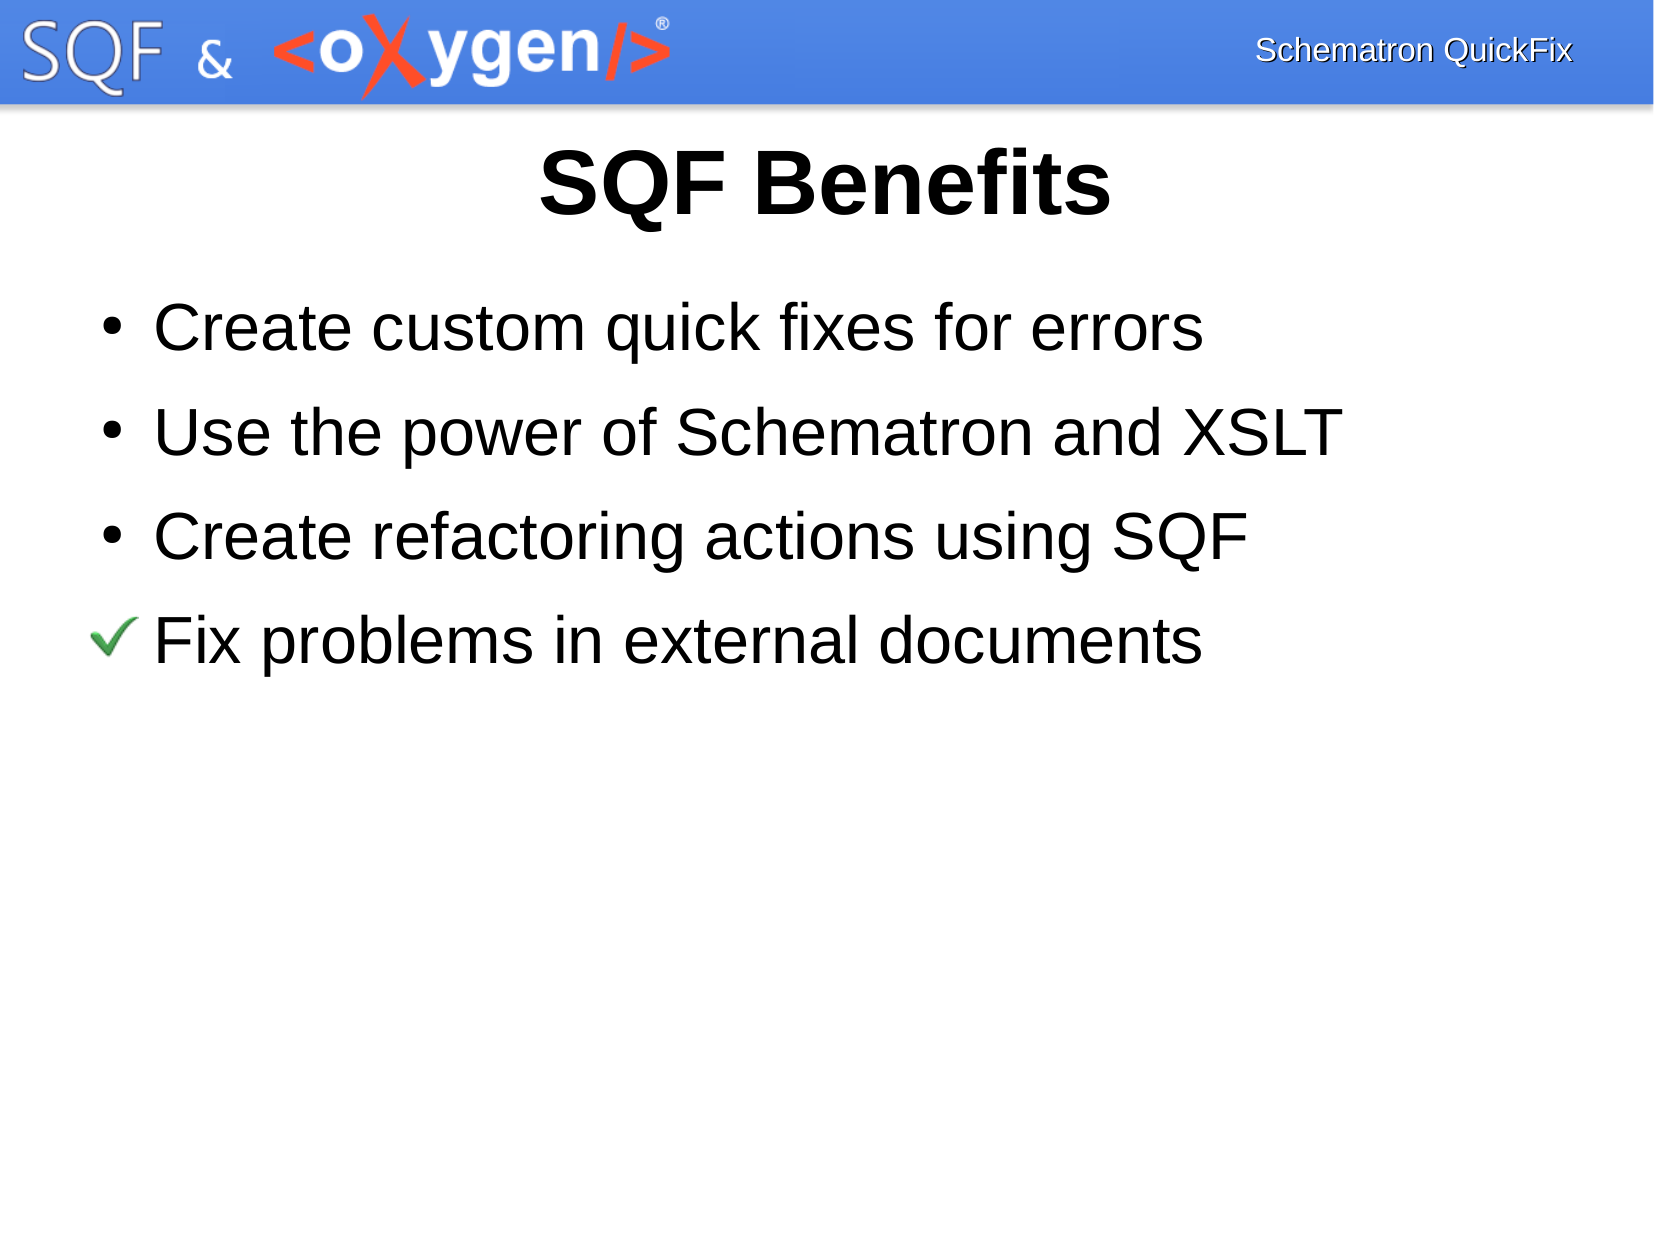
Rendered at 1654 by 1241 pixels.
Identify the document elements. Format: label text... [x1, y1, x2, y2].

title SQF Benefits [82, 78, 1571, 287]
picture [0, 0, 1654, 118]
picture [88, 611, 139, 662]
list Create custom quick fixes for errors Use the power of Schematron and XSLT Create refactoring actions using SQF Fix problems in external documents [82, 290, 1571, 1152]
